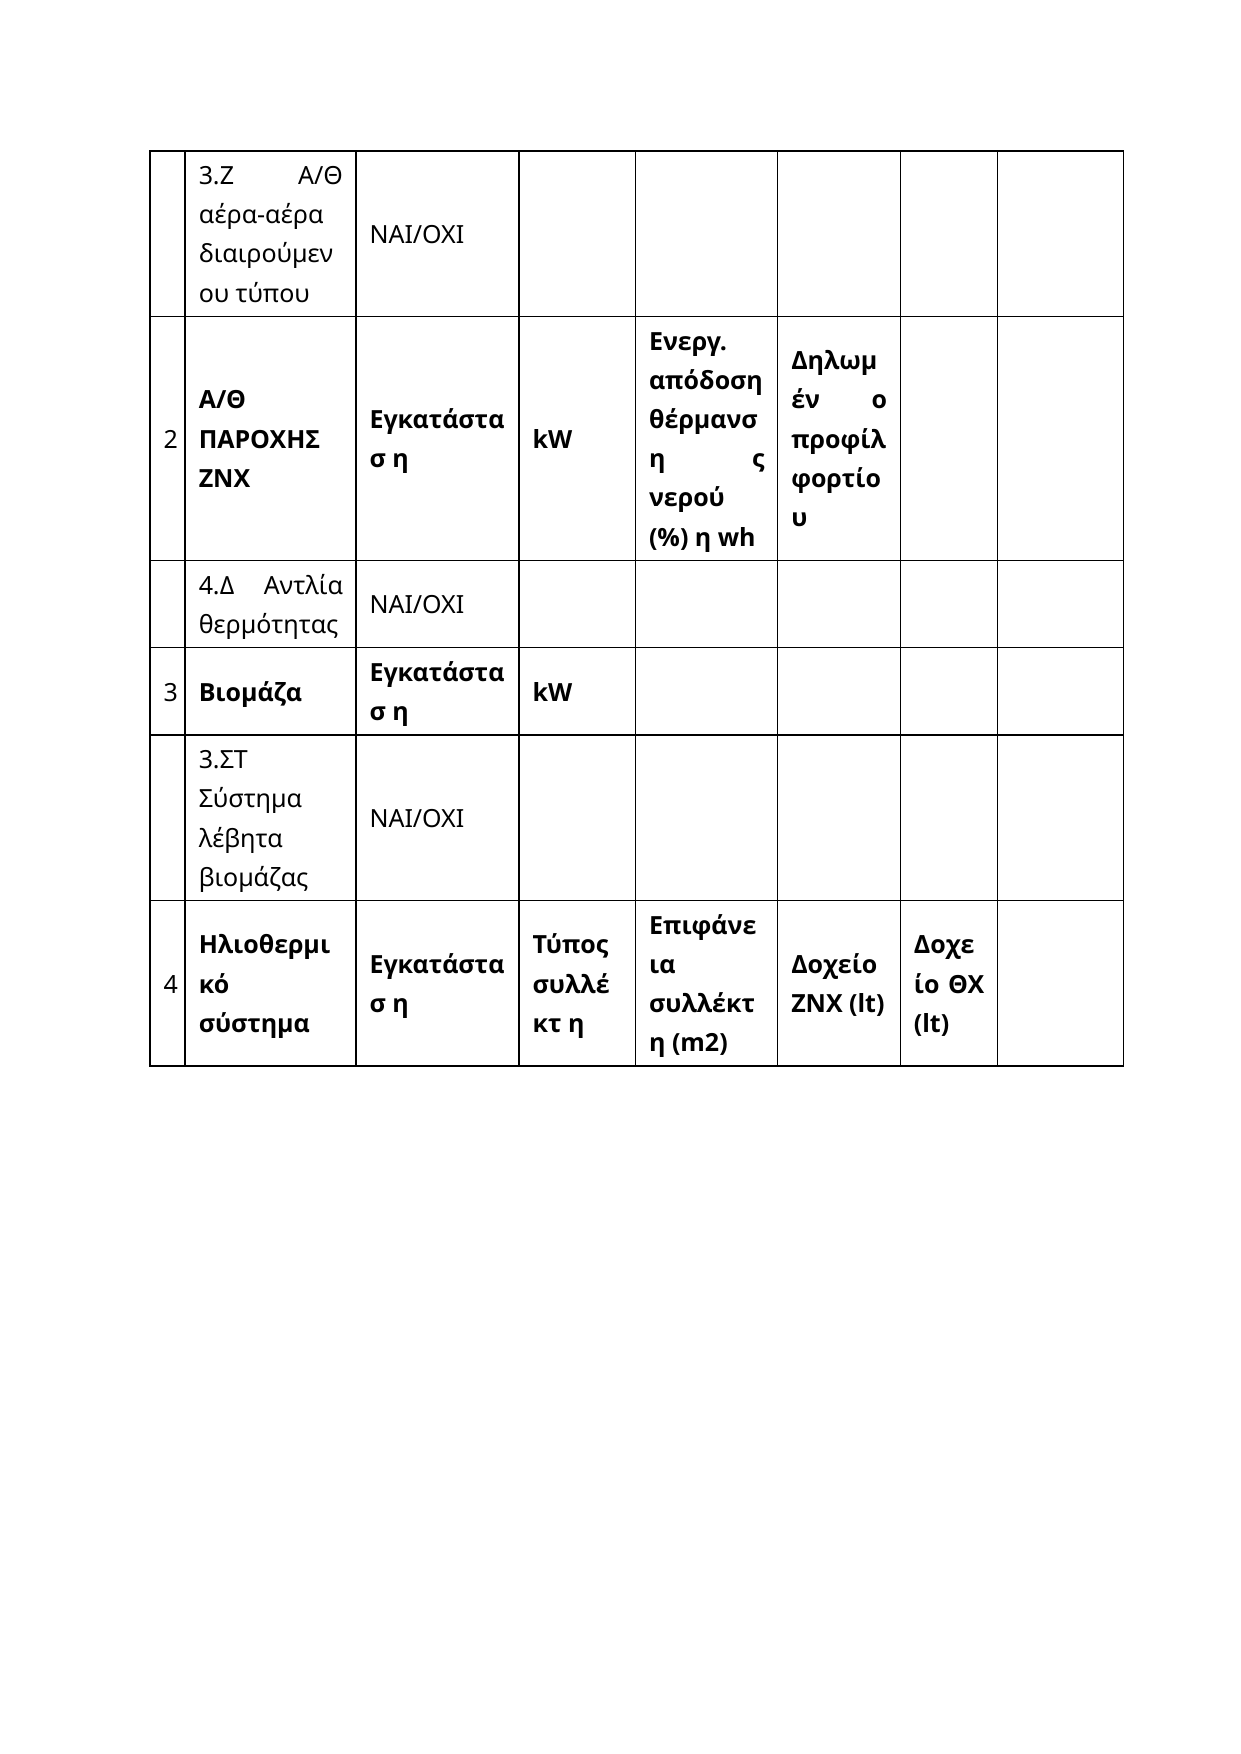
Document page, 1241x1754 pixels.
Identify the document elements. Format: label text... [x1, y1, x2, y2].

table_cell [151, 736, 184, 900]
table_cell kW [520, 317, 635, 559]
table_cell Ενεργ. απόδοση θέρμανση ς νερού (%) η wh [636, 317, 777, 559]
table_cell 3.ΣΤ Σύστημα λέβητα βιομάζας [186, 736, 355, 900]
table_cell [901, 561, 997, 647]
table_cell 4 [151, 901, 184, 1065]
table_cell [998, 901, 1123, 1065]
table_cell Επιφάνεια συλλέκτη (m2) [636, 901, 777, 1065]
table_cell [520, 736, 635, 900]
table_cell Εγκατάστασ η [357, 317, 518, 559]
table_cell [998, 152, 1123, 316]
table_cell Βιομάζα [186, 648, 355, 734]
table_cell Εγκατάστασ η [357, 648, 518, 734]
table_cell [998, 736, 1123, 900]
table_cell [520, 152, 635, 316]
table_cell [901, 317, 997, 559]
table_cell Τύπος συλλέκτ η [520, 901, 635, 1065]
table_cell ΝΑΙ/ΟΧΙ [357, 736, 518, 900]
table_cell 3 [151, 648, 184, 734]
table_cell [778, 561, 900, 647]
table_cell [636, 648, 777, 734]
table_cell [151, 561, 184, 647]
table_cell [998, 561, 1123, 647]
table_cell 3.Ζ Α/Θ αέρα-αέρα διαιρούμενου τύπου [186, 152, 355, 316]
table_cell [636, 152, 777, 316]
table_cell 2 [151, 317, 184, 559]
table_cell Δηλωμέν ο προφίλ φορτίου [778, 317, 900, 559]
table_cell [151, 152, 184, 316]
table_cell [778, 152, 900, 316]
table_cell Ηλιοθερμικό σύστημα [186, 901, 355, 1065]
table_cell [636, 561, 777, 647]
table_cell [901, 648, 997, 734]
table_cell ΝΑΙ/ΟΧΙ [357, 561, 518, 647]
table_cell kW [520, 648, 635, 734]
table_cell Εγκατάστασ η [357, 901, 518, 1065]
table_cell [778, 736, 900, 900]
table_cell Α/Θ ΠΑΡΟΧΗΣ ΖΝΧ [186, 317, 355, 559]
table_cell [636, 736, 777, 900]
table_cell [901, 152, 997, 316]
table_cell Δοχείο ΖΝΧ (lt) [778, 901, 900, 1065]
table_cell [998, 317, 1123, 559]
table_cell [998, 648, 1123, 734]
table_cell ΝΑΙ/ΟΧΙ [357, 152, 518, 316]
table_cell [778, 648, 900, 734]
table_cell [901, 736, 997, 900]
table_cell Δοχείο ΘΧ (lt) [901, 901, 997, 1065]
table_cell [520, 561, 635, 647]
table_cell 4.Δ Αντλία θερμότητας [186, 561, 355, 647]
